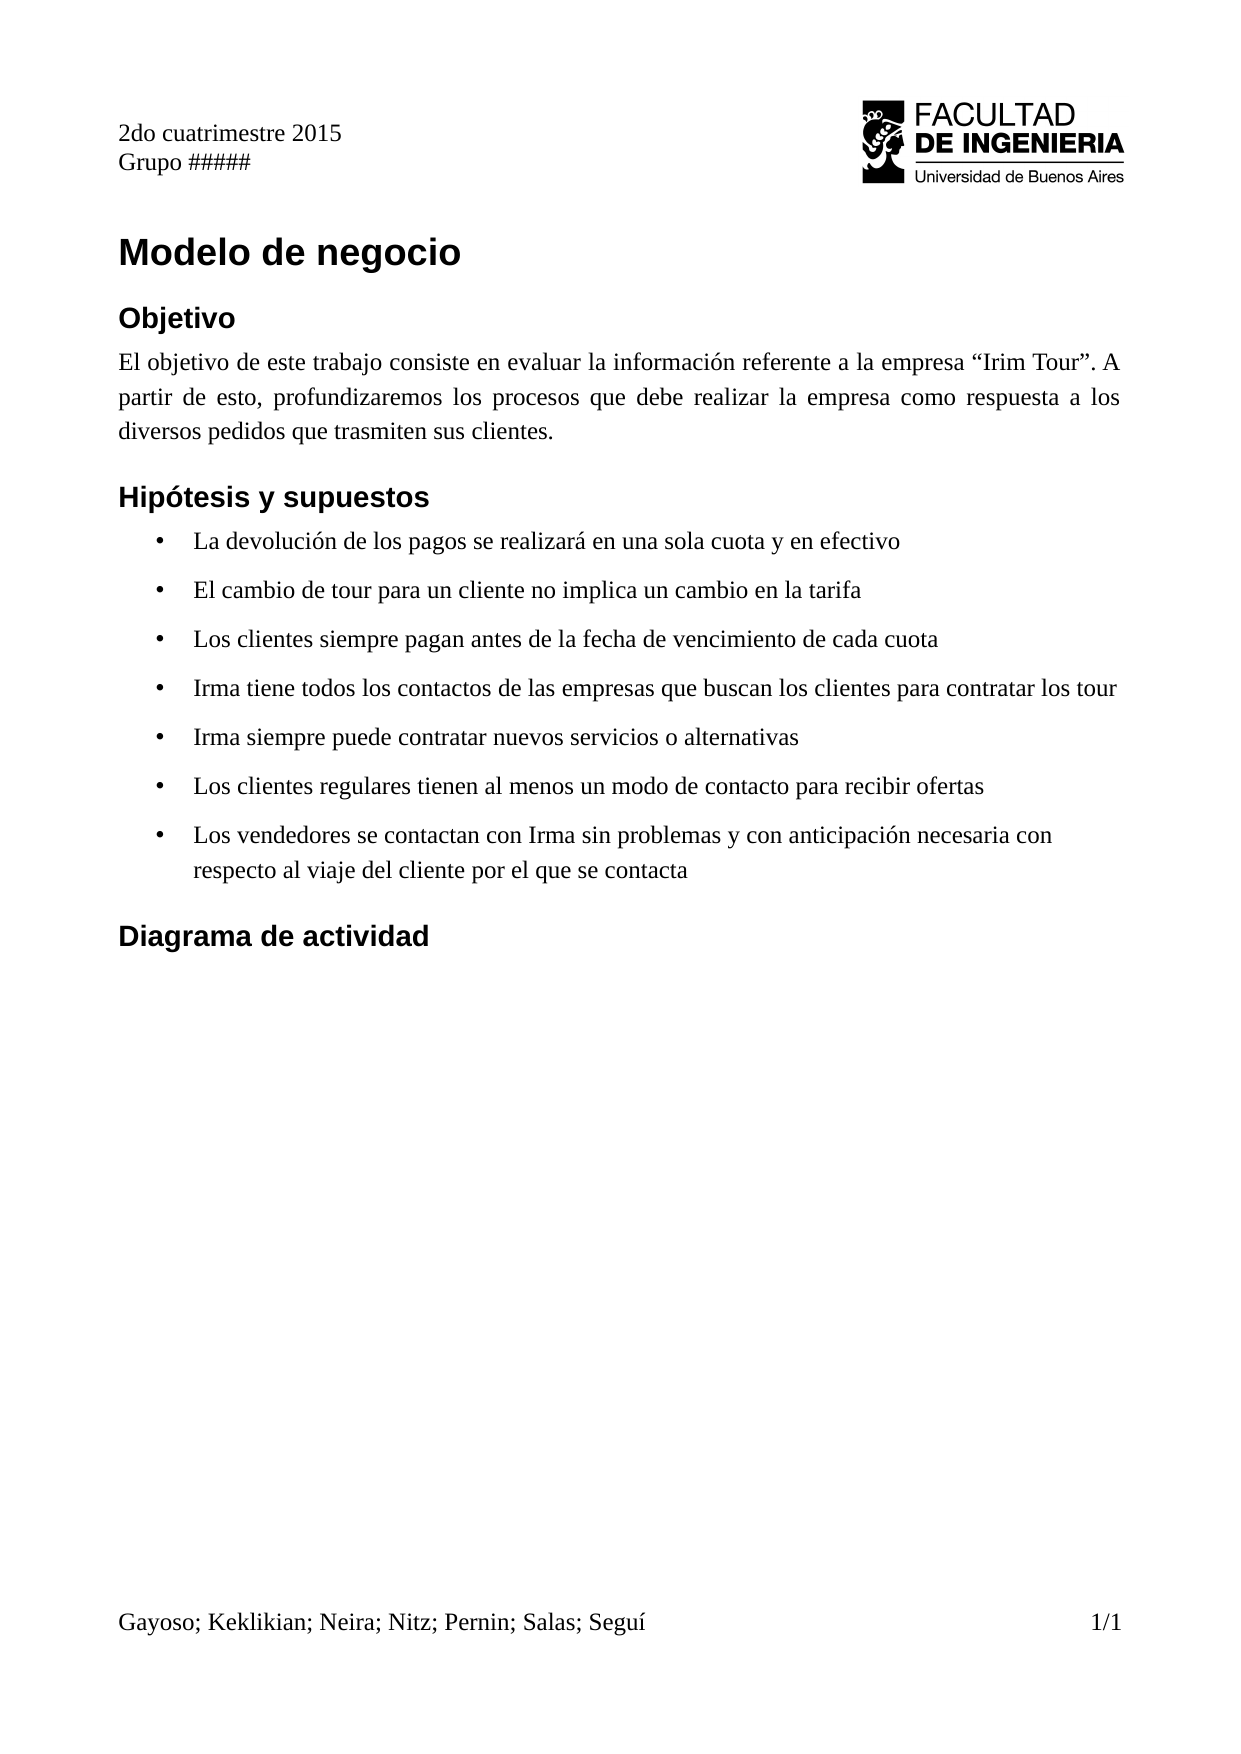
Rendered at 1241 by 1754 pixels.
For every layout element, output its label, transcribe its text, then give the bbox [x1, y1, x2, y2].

subtitle Diagrama de actividad [118, 918, 1122, 952]
list El cambio de tour para un cliente no implica un cambio en la tarifa [156, 575, 1122, 604]
list Irma tiene todos los contactos de las empresas que buscan los clientes para contratar los tour [156, 673, 1122, 702]
list Los clientes siempre pagan antes de la fecha de vencimiento de cada cuota [156, 624, 1122, 653]
list La devolución de los pagos se realizará en una sola cuota y en efectivo [156, 526, 1122, 555]
subtitle Objetivo [118, 301, 1122, 334]
text El objetivo de este trabajo consiste en evaluar la información referente a la empresa “Irim Tour”. A partir de esto, profundizaremos los procesos que debe realizar la empresa como respuesta a los diversos pedidos que trasmiten sus clientes. [118, 347, 1122, 445]
subtitle Modelo de negocio [118, 230, 1122, 274]
picture [858, 96, 1129, 187]
list Irma siempre puede contratar nuevos servicios o alternativas [156, 722, 1122, 751]
list Los clientes regulares tienen al menos un modo de contacto para recibir ofertas [156, 771, 1122, 800]
subtitle Hipótesis y supuestos [118, 480, 1122, 513]
list Los vendedores se contactan con Irma sin problemas y con anticipación necesaria con respecto al viaje del cliente por el que se contacta [156, 820, 1122, 883]
